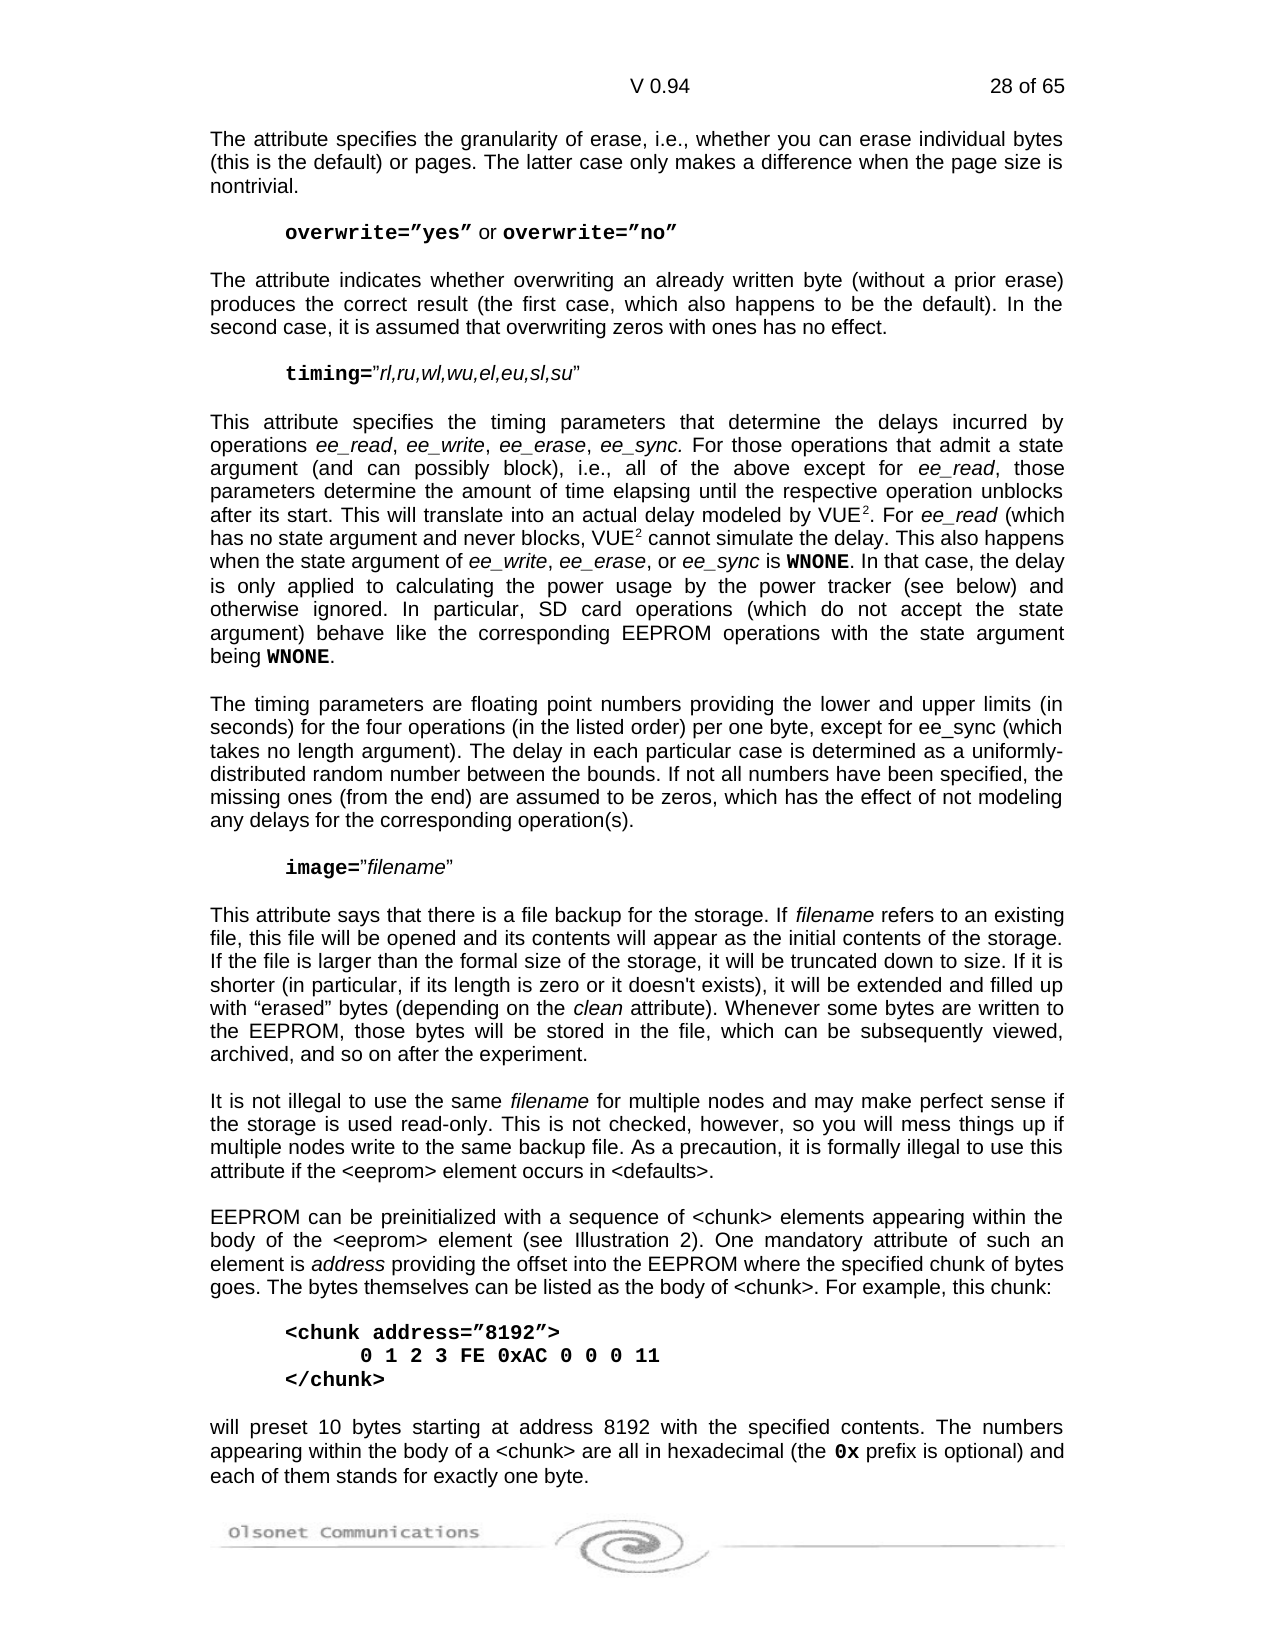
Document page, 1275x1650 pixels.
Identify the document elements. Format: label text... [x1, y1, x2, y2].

text </chunk> [210, 1369, 1065, 1393]
text image=”filename” [210, 855, 1065, 880]
text The attribute specifies the granularity of erase, i.e., whether you can erase individual bytes (this is the default) or pages. The latter case only makes a difference when the page size is nontrivial. [210, 128, 1065, 197]
text overwrite=”yes” or overwrite=”no” [210, 221, 1065, 246]
text timing=”rl,ru,wl,wu,el,eu,sl,su” [210, 362, 1065, 387]
text The timing parameters are floating point numbers providing the lower and upper limits (in seconds) for the four operations (in the listed order) per one byte, except for ee_sync (which takes no length argument). The delay in each particular case is determined as a uniformly-distributed random number between the bounds. If not all numbers have been specified, the missing ones (from the end) are assumed to be zeros, which has the effect of not modeling any delays for the corresponding operation(s). [210, 693, 1065, 832]
text It is not illegal to use the same filename for multiple nodes and may make perfect sense if the storage is used read-only. This is not checked, however, so you will mess things up if multiple nodes write to the same backup file. As a precaution, it is formally illegal to use this attribute if the <eeprom> element occurs in <defaults>. [210, 1089, 1065, 1182]
picture [210, 1504, 1065, 1596]
text The attribute indicates whether overwriting an already written byte (without a prior erase) produces the correct result (the first case, which also happens to be the default). In the second case, it is assumed that overwriting zeros with ones has no effect. [210, 269, 1065, 339]
text <chunk address=”8192”> [210, 1322, 1065, 1345]
text EEPROM can be preinitialized with a sequence of <chunk> elements appearing within the body of the <eeprom> element (see Illustration 2). One mandatory attribute of such an element is address providing the offset into the EEPROM where the specified chunk of bytes goes. The bytes themselves can be listed as the body of <chunk>. For example, this chunk: [210, 1206, 1065, 1298]
text This attribute specifies the timing parameters that determine the delays incurred by operations ee_read, ee_write, ee_erase, ee_sync. For those operations that admit a state argument (and can possibly block), i.e., all of the above except for ee_read, those parameters determine the amount of time elapsing until the respective operation unblocks after its start. This will translate into an actual delay modeled by VUE2. For ee_read (which has no state argument and never blocks, VUE2 cannot simulate the delay. This also happens when the state argument of ee_write, ee_erase, or ee_sync is WNONE. In that case, the delay is only applied to calculating the power usage by the power tracker (see below) and otherwise ignored. In particular, SD card operations (which do not accept the state argument) behave like the corresponding EEPROM operations with the state argument being WNONE. [210, 410, 1065, 669]
text This attribute says that there is a file backup for the storage. If filename refers to an existing file, this file will be opened and its contents will appear as the initial contents of the storage. If the file is larger than the formal size of the storage, it will be truncated down to size. If it is shorter (in particular, if its length is zero or it doesn't exists), it will be extended and filled up with “erased” bytes (depending on the clean attribute). Whenever some bytes are written to the EEPROM, those bytes will be stored in the file, which can be subsequently viewed, archived, and so on after the experiment. [210, 904, 1065, 1066]
text will preset 10 bytes starting at address 8192 with the specified contents. The numbers appearing within the body of a <chunk> are all in hexadecimal (the 0x prefix is optional) and each of them stands for exactly one byte. [210, 1416, 1065, 1487]
text 0 1 2 3 FE 0xAC 0 0 0 11 [210, 1345, 1065, 1369]
